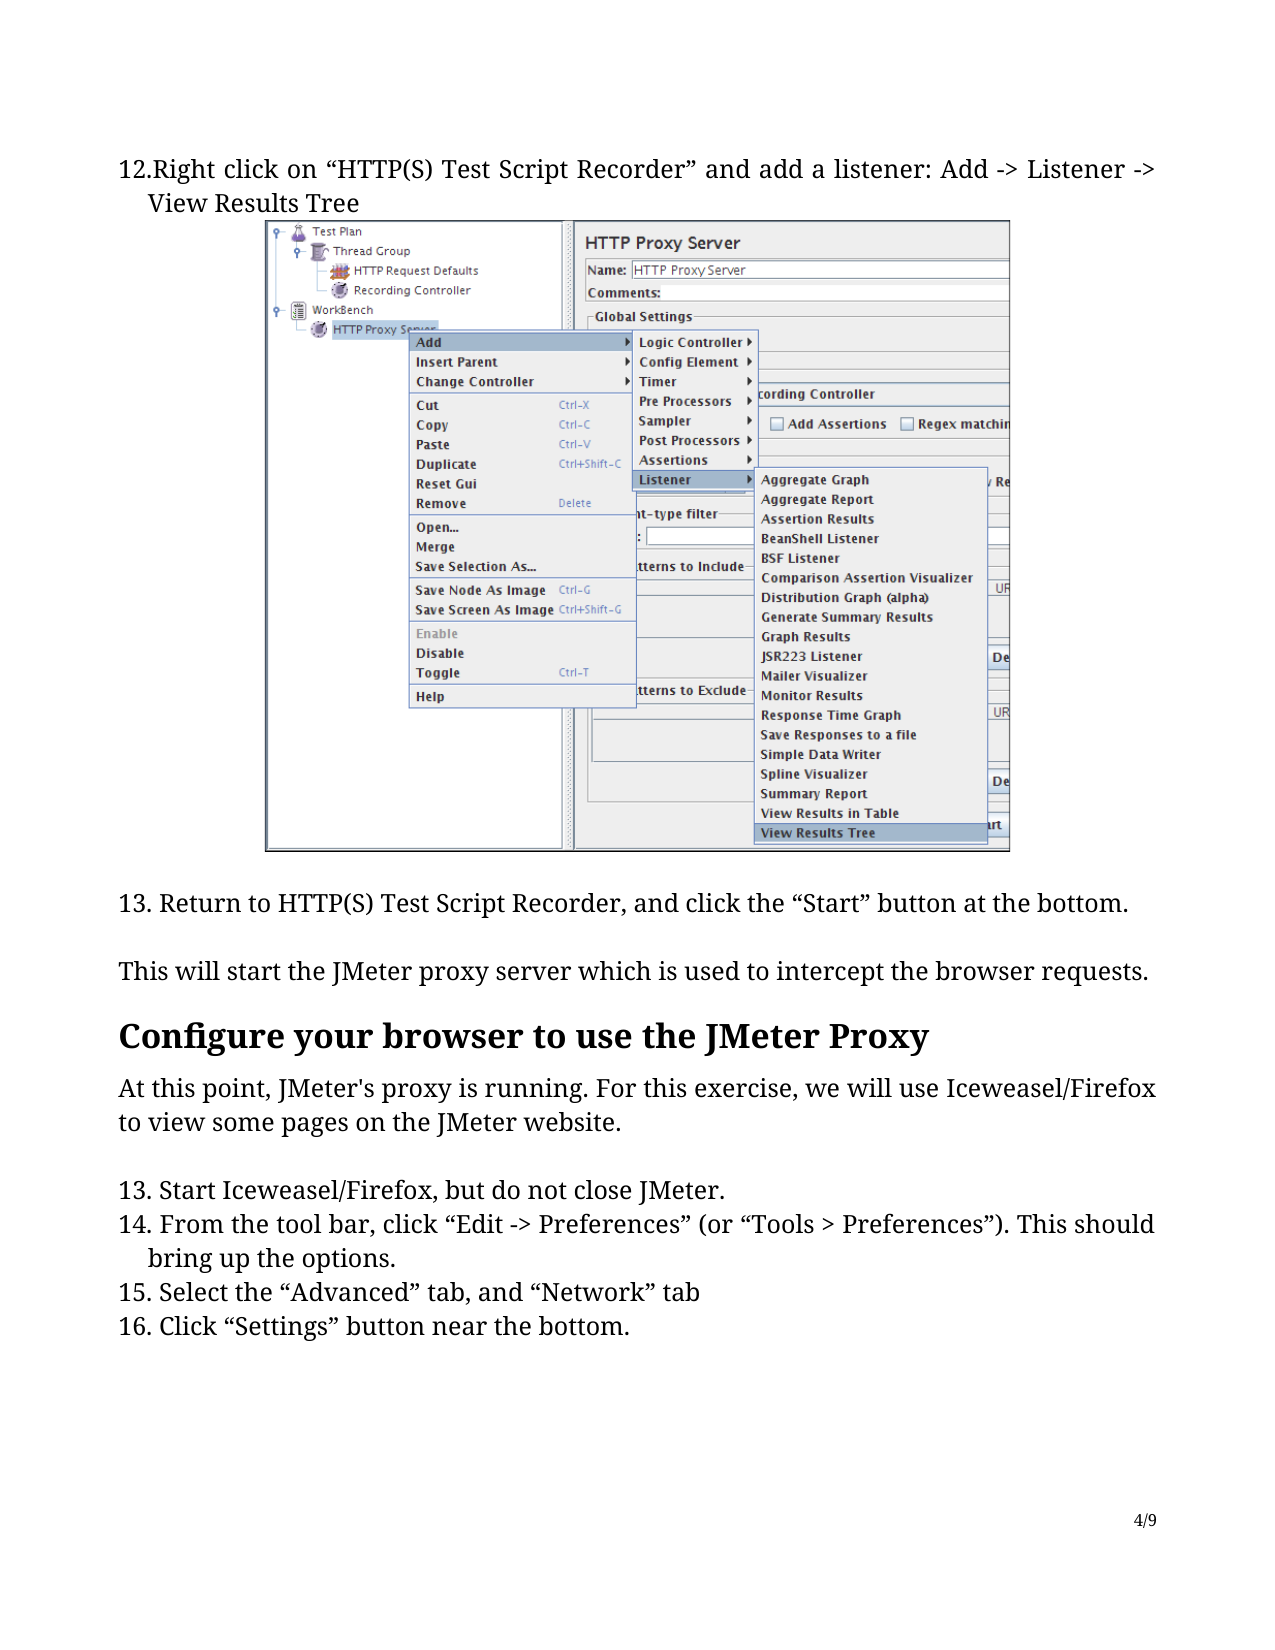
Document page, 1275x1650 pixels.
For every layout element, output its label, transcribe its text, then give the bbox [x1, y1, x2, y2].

text At this point, JMeter's proxy is running. For this exercise, we will use Iceweasel/Firefox to view some pages on the JMeter website. [118, 1071, 1157, 1139]
list From the tool bar, click “Edit -> Preferences” (or “Tools > Preferences”). This should bring up the options. [118, 1207, 1157, 1275]
list Right click on “HTTP(S) Test Script Recorder” and add a listener: Add -> Listener -> View Results Tree [118, 152, 1157, 220]
list Return to HTTP(S) Test Script Recorder, and click the “Start” button at the bottom. [118, 886, 1157, 920]
subtitle Configure your browser to use the JMeter Proxy [118, 1013, 1157, 1058]
picture [264, 220, 1011, 852]
list Select the “Advanced” tab, and “Network” tab [118, 1275, 1157, 1309]
text This will start the JMeter proxy server which is used to intercept the browser requests. [118, 954, 1157, 988]
list Click “Settings” button near the bottom. [118, 1309, 1157, 1343]
list Start Iceweasel/Firefox, but do not close JMeter. [118, 1173, 1157, 1207]
